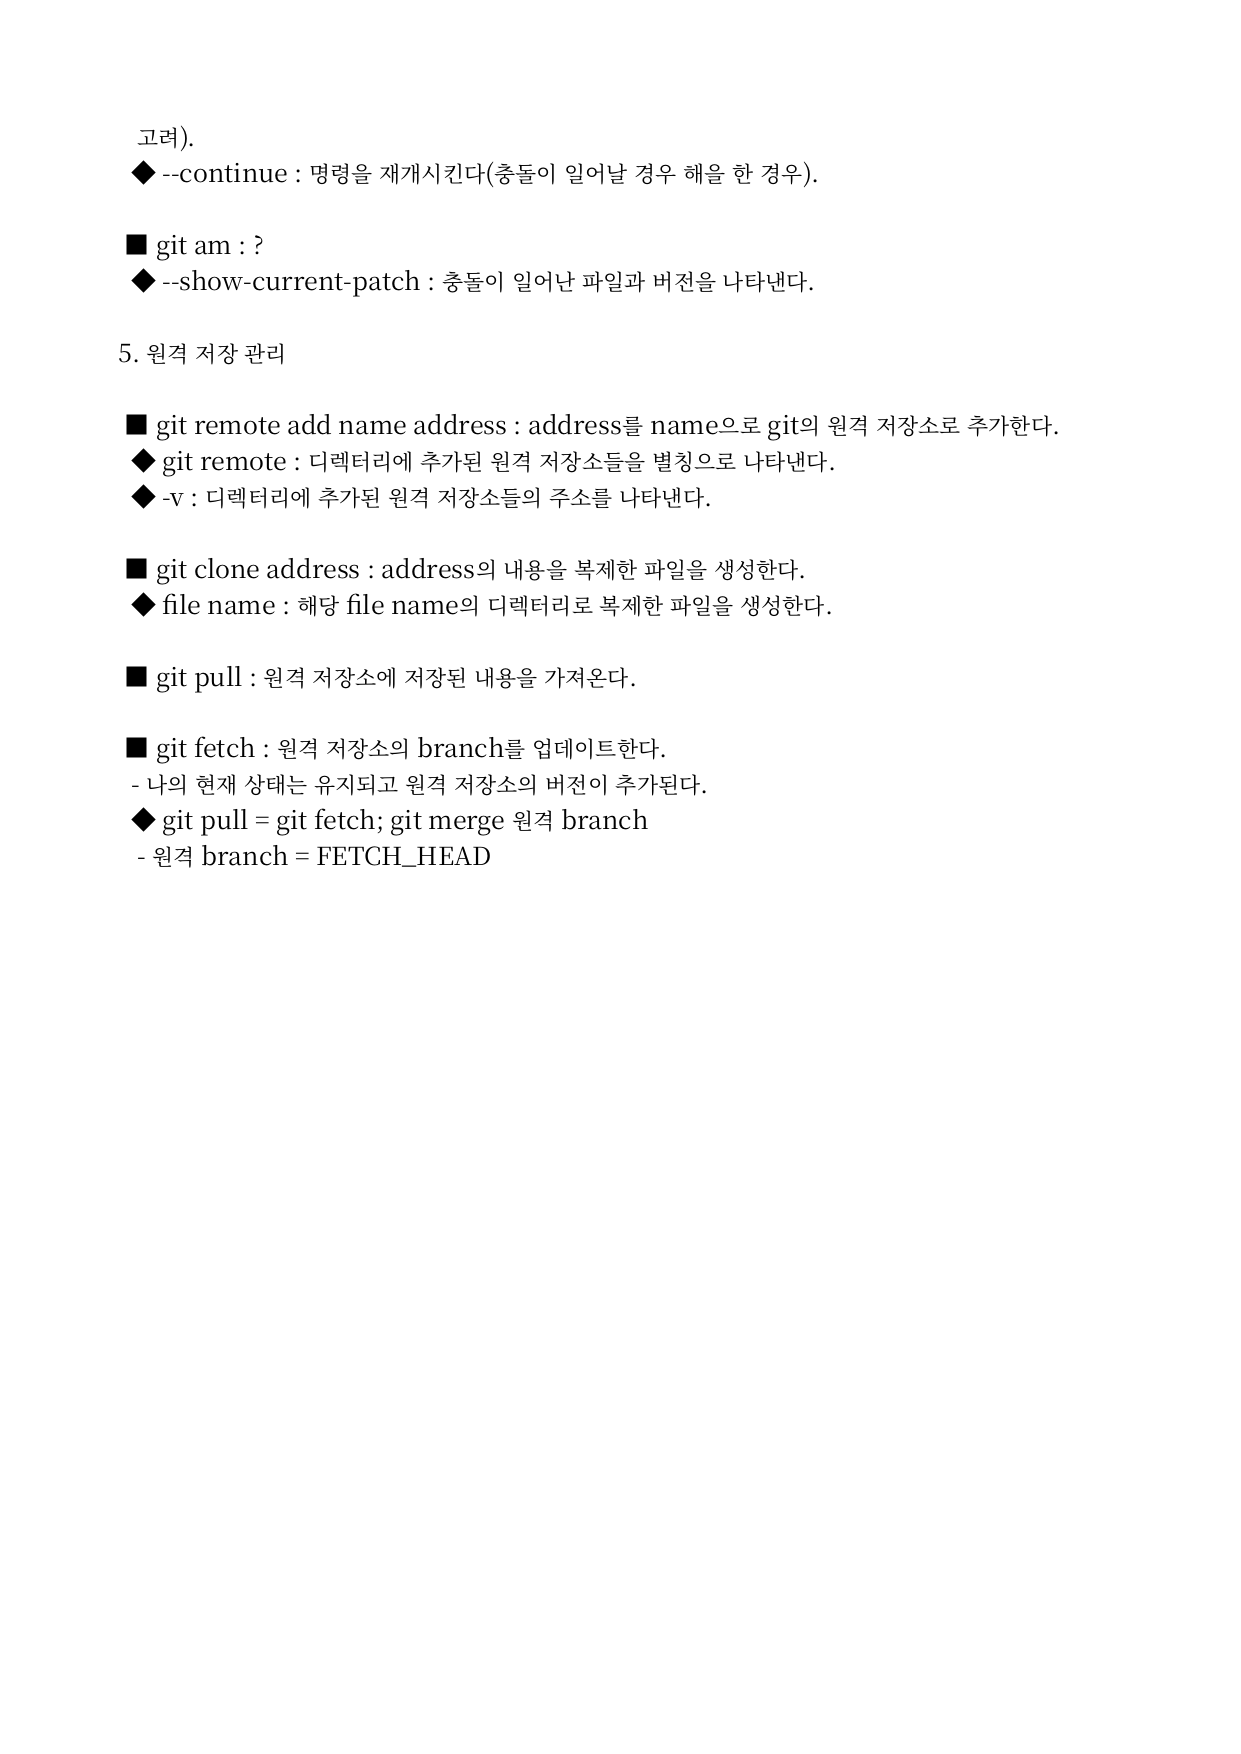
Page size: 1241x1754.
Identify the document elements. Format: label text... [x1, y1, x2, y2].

text ◆ file name : 해당 file name의 디렉터리로 복제한 파일을 생성한다. [118, 585, 1122, 621]
text 5. 원격 저장 관리 [118, 334, 1122, 370]
text - 나의 현재 상태는 유지되고 원격 저장소의 버전이 추가된다. [118, 765, 1122, 801]
text ◆ git remote : 디렉터리에 추가된 원격 저장소들을 별칭으로 나타낸다. [118, 442, 1122, 477]
text ◆ --continue : 명령을 재개시킨다(충돌이 일어날 경우 해을 한 경우). [118, 154, 1122, 190]
text 고려). [118, 118, 1122, 154]
text ■ git remote add name address : address를 name으로 git의 원격 저장소로 추가한다. [118, 406, 1122, 442]
text ■ git am : ? [118, 226, 1122, 262]
text ◆ git pull = git fetch; git merge 원격 branch [118, 801, 1122, 837]
text - 원격 branch = FETCH_HEAD [118, 837, 1122, 873]
text ◆ --show-current-patch : 충돌이 일어난 파일과 버전을 나타낸다. [118, 262, 1122, 298]
text ◆ -v : 디렉터리에 추가된 원격 저장소들의 주소를 나타낸다. [118, 477, 1122, 513]
text ■ git pull : 원격 저장소에 저장된 내용을 가져온다. [118, 657, 1122, 693]
text ■ git fetch : 원격 저장소의 branch를 업데이트한다. [118, 729, 1122, 765]
text ■ git clone address : address의 내용을 복제한 파일을 생성한다. [118, 549, 1122, 585]
